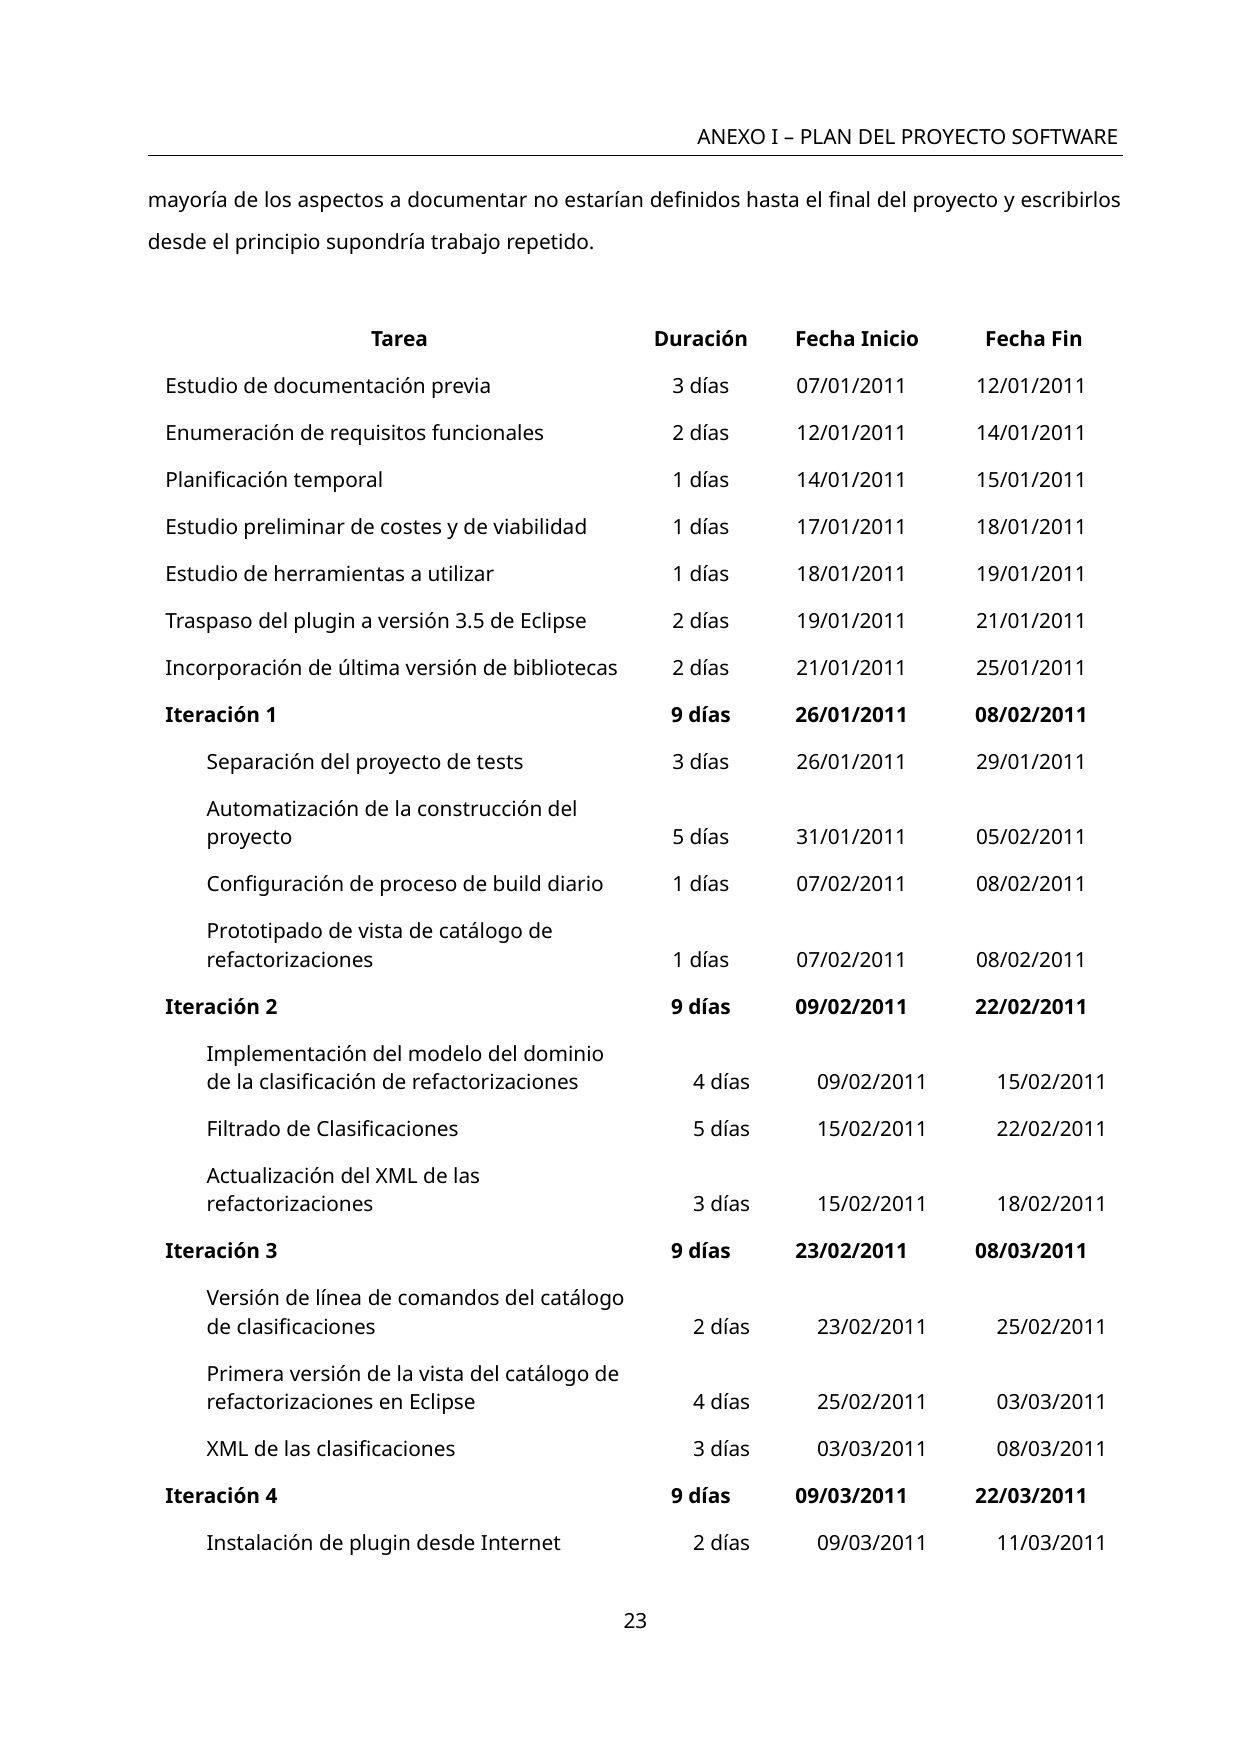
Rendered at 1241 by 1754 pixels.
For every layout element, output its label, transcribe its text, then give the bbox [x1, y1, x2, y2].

table_cell Configuración de proceso de build diario [159, 857, 639, 903]
table_cell 18/01/2011 [763, 546, 941, 593]
table_cell 2 días [639, 405, 762, 452]
table_cell Enumeración de requisitos funcionales [159, 405, 639, 452]
table_cell Automatización de la construcción del proyecto [159, 781, 639, 857]
table_cell Prototipado de vista de catálogo de refactorizaciones [159, 904, 639, 979]
table_cell 22/02/2011 [941, 979, 1122, 1026]
table_cell 31/01/2011 [763, 781, 941, 857]
table_cell 21/01/2011 [763, 640, 941, 687]
table_cell 9 días [639, 687, 762, 734]
table_cell 09/02/2011 [763, 1026, 941, 1101]
table_cell 3 días [639, 358, 762, 405]
table_cell Primera versión de la vista del catálogo de refactorizaciones en Eclipse [159, 1346, 639, 1422]
table_cell 09/03/2011 [763, 1516, 941, 1562]
table_cell 2 días [639, 640, 762, 687]
table_cell 08/02/2011 [941, 904, 1122, 979]
table_cell 08/02/2011 [941, 857, 1122, 903]
table_cell Actualización del XML de las refactorizaciones [159, 1148, 639, 1224]
table_cell Estudio de documentación previa [159, 358, 639, 405]
table_cell 08/03/2011 [941, 1422, 1122, 1468]
table_cell 09/03/2011 [763, 1469, 941, 1516]
table_cell 5 días [639, 1101, 762, 1148]
table_cell 26/01/2011 [763, 687, 941, 734]
table_cell 9 días [639, 1469, 762, 1516]
table_cell 22/02/2011 [941, 1101, 1122, 1148]
table_cell 21/01/2011 [941, 593, 1122, 640]
table_cell 09/02/2011 [763, 979, 941, 1026]
table_cell 18/02/2011 [941, 1148, 1122, 1224]
table_cell 1 días [639, 546, 762, 593]
table_cell 23/02/2011 [763, 1224, 941, 1271]
table_cell 4 días [639, 1026, 762, 1101]
table_cell 03/03/2011 [763, 1422, 941, 1468]
table_cell 25/01/2011 [941, 640, 1122, 687]
table_cell 19/01/2011 [763, 593, 941, 640]
table_cell Iteración 1 [159, 687, 639, 734]
table_cell 1 días [639, 857, 762, 903]
table_cell 2 días [639, 1271, 762, 1346]
table_cell 9 días [639, 1224, 762, 1271]
table_cell Incorporación de última versión de bibliotecas [159, 640, 639, 687]
table_header Duración [639, 311, 762, 358]
table_cell Planificación temporal [159, 452, 639, 499]
table_cell Filtrado de Clasificaciones [159, 1101, 639, 1148]
table_cell 08/03/2011 [941, 1224, 1122, 1271]
table_cell 3 días [639, 1422, 762, 1468]
table_cell 3 días [639, 734, 762, 781]
table_cell 07/01/2011 [763, 358, 941, 405]
table_cell 1 días [639, 499, 762, 546]
table_cell 29/01/2011 [941, 734, 1122, 781]
table_cell 25/02/2011 [763, 1346, 941, 1422]
table_cell Iteración 3 [159, 1224, 639, 1271]
table_cell 23/02/2011 [763, 1271, 941, 1346]
table_cell 17/01/2011 [763, 499, 941, 546]
table_header Tarea [159, 311, 639, 358]
table_cell 1 días [639, 452, 762, 499]
table_cell Instalación de plugin desde Internet [159, 1516, 639, 1562]
table_header Fecha Fin [941, 311, 1122, 358]
table_cell 15/01/2011 [941, 452, 1122, 499]
table_cell 15/02/2011 [763, 1148, 941, 1224]
table_cell 4 días [639, 1346, 762, 1422]
table_cell Estudio de herramientas a utilizar [159, 546, 639, 593]
table_cell Separación del proyecto de tests [159, 734, 639, 781]
table_cell 03/03/2011 [941, 1346, 1122, 1422]
table_cell Implementación del modelo del dominio de la clasificación de refactorizaciones [159, 1026, 639, 1101]
table_cell 15/02/2011 [763, 1101, 941, 1148]
table_cell 26/01/2011 [763, 734, 941, 781]
table_cell 19/01/2011 [941, 546, 1122, 593]
table_cell XML de las clasificaciones [159, 1422, 639, 1468]
table_cell 12/01/2011 [941, 358, 1122, 405]
table_cell 05/02/2011 [941, 781, 1122, 857]
table_cell 14/01/2011 [941, 405, 1122, 452]
table_cell Versión de línea de comandos del catálogo de clasificaciones [159, 1271, 639, 1346]
table_cell 15/02/2011 [941, 1026, 1122, 1101]
table_cell 18/01/2011 [941, 499, 1122, 546]
table_cell 25/02/2011 [941, 1271, 1122, 1346]
table_cell 08/02/2011 [941, 687, 1122, 734]
table_cell 2 días [639, 593, 762, 640]
table_cell 2 días [639, 1516, 762, 1562]
text mayoría de los aspectos a documentar no estarían definidos hasta el final del proyecto y escribirlos desde el principio supondría trabajo repetido. [148, 185, 1123, 256]
table_cell 5 días [639, 781, 762, 857]
table_cell 22/03/2011 [941, 1469, 1122, 1516]
table_cell 1 días [639, 904, 762, 979]
table_cell 07/02/2011 [763, 857, 941, 903]
table_cell Estudio preliminar de costes y de viabilidad [159, 499, 639, 546]
table_cell 11/03/2011 [941, 1516, 1122, 1562]
table_header Fecha Inicio [763, 311, 941, 358]
table_cell 12/01/2011 [763, 405, 941, 452]
table_cell 14/01/2011 [763, 452, 941, 499]
table_cell Traspaso del plugin a versión 3.5 de Eclipse [159, 593, 639, 640]
table_cell 3 días [639, 1148, 762, 1224]
table_cell 9 días [639, 979, 762, 1026]
table_cell Iteración 2 [159, 979, 639, 1026]
table_cell Iteración 4 [159, 1469, 639, 1516]
table_cell 07/02/2011 [763, 904, 941, 979]
